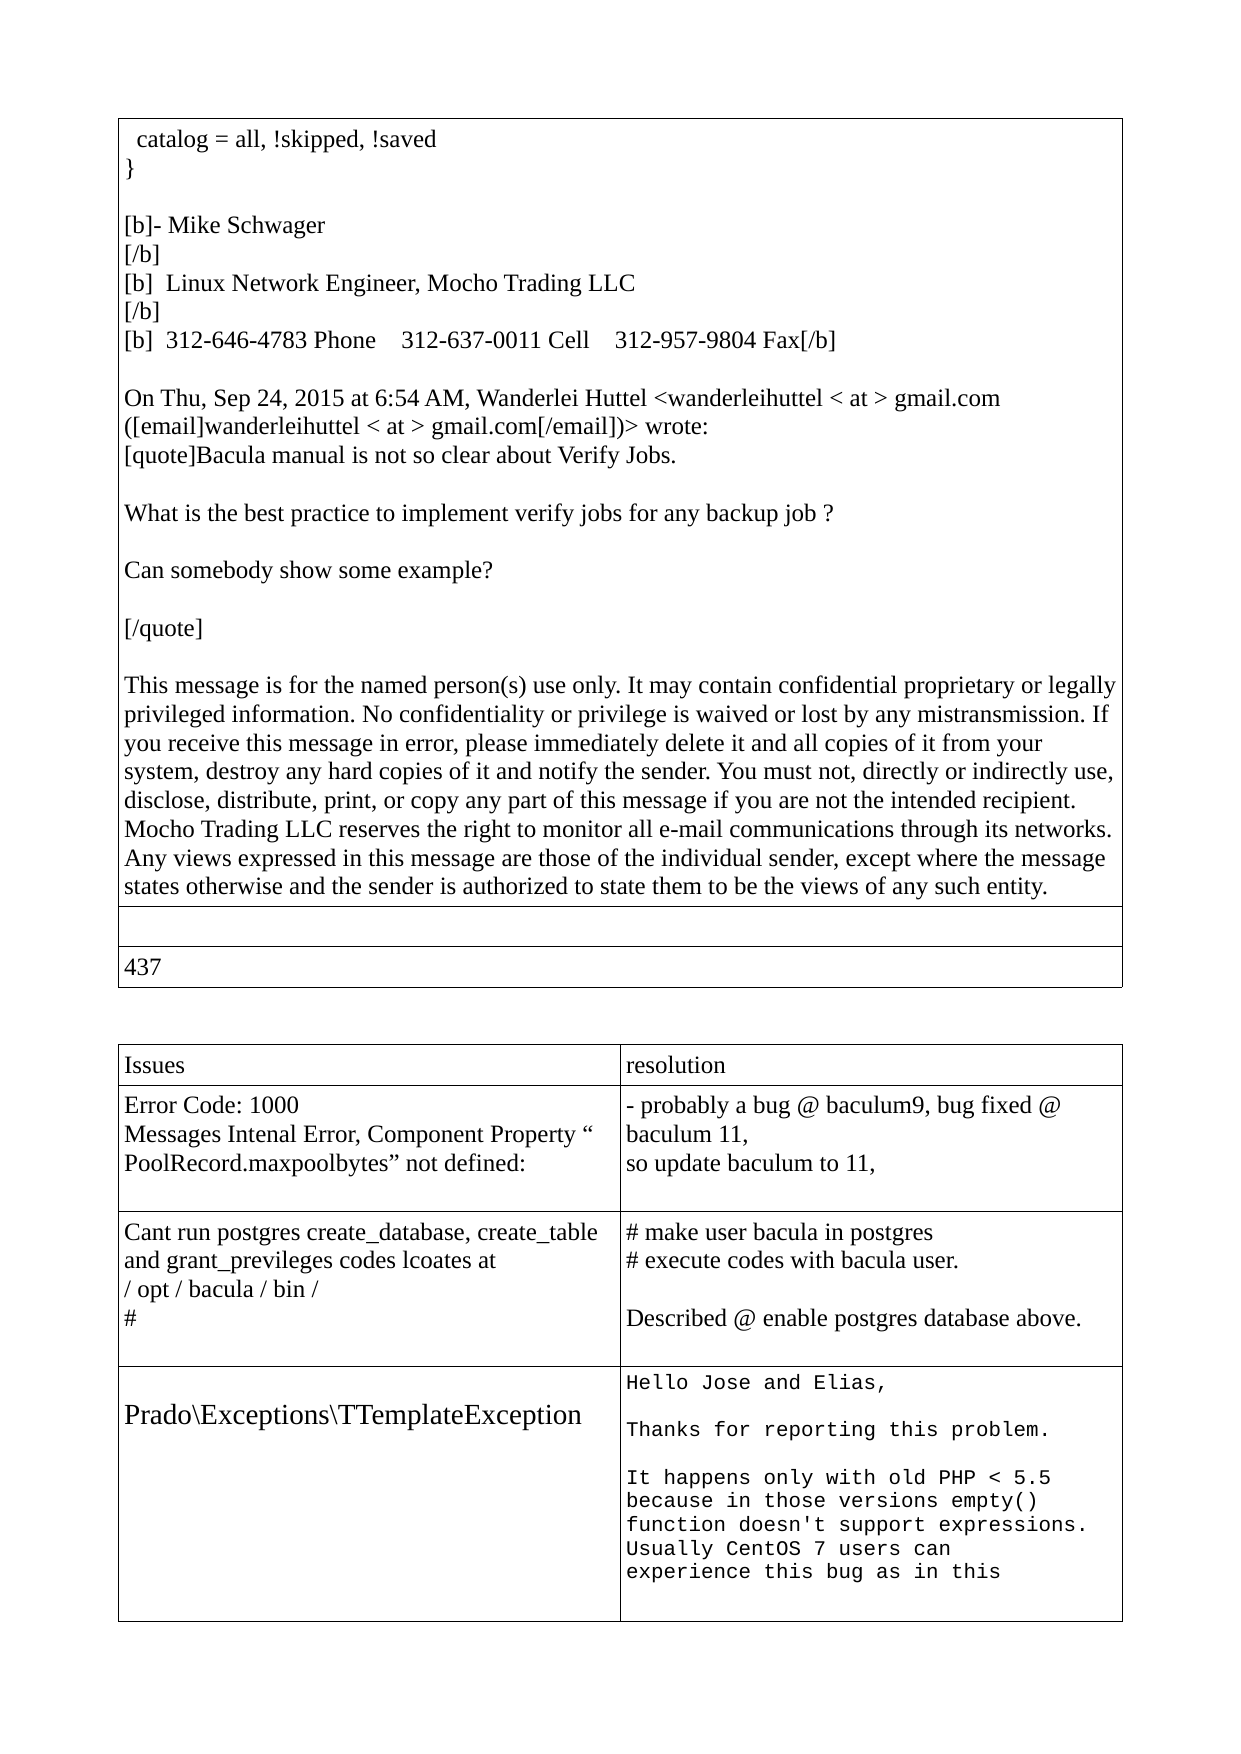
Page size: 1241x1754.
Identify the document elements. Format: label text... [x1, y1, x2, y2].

table_cell [119, 907, 1122, 946]
table_cell catalog = all, !skipped, !saved } [b]- Mike Schwager [/b] [b] Linux Network Engineer, Mocho Trading LLC [/b] [b] 312-646-4783 Phone 312-637-0011 Cell 312-957-9804 Fax[/b] On Thu, Sep 24, 2015 at 6:54 AM, Wanderlei Huttel <wanderleihuttel < at > gmail.com ([email]wanderleihuttel < at > gmail.com[/email])> wrote: [quote]Bacula manual is not so clear about Verify Jobs. What is the best practice to implement verify jobs for any backup job ? Can somebody show some example? [/quote] This message is for the named person(s) use only. It may contain confidential proprietary or legally privileged information. No confidentiality or privilege is waived or lost by any mistransmission. If you receive this message in error, please immediately delete it and all copies of it from your system, destroy any hard copies of it and notify the sender. You must not, directly or indirectly use, disclose, distribute, print, or copy any part of this message if you are not the intended recipient. Mocho Trading LLC reserves the right to monitor all e-mail communications through its networks. Any views expressed in this message are those of the individual sender, except where the message states otherwise and the sender is authorized to state them to be the views of any such entity. [119, 119, 1122, 906]
table_cell - probably a bug @ baculum9, bug fixed @ baculum 11, so update baculum to 11, [621, 1086, 1122, 1211]
table_header resolution [621, 1045, 1122, 1084]
table_header Issues [119, 1045, 620, 1084]
table_cell Hello Jose and Elias, Thanks for reporting this problem. It happens only with old PHP < 5.5 because in those versions empty() function doesn't support expressions. Usually CentOS 7 users can experience this bug as in this [621, 1367, 1122, 1621]
table_cell Cant run postgres create_database, create_table and grant_previleges codes lcoates at / opt / bacula / bin / # [119, 1212, 620, 1366]
table_cell # make user bacula in postgres # execute codes with bacula user. Described @ enable postgres database above. [621, 1212, 1122, 1366]
table_cell Error Code: 1000 Messages Intenal Error, Component Property “ PoolRecord.maxpoolbytes” not defined: [119, 1086, 620, 1211]
table_cell 437 [119, 947, 1122, 987]
table_cell Prado\Exceptions\TTemplateException [119, 1367, 620, 1621]
